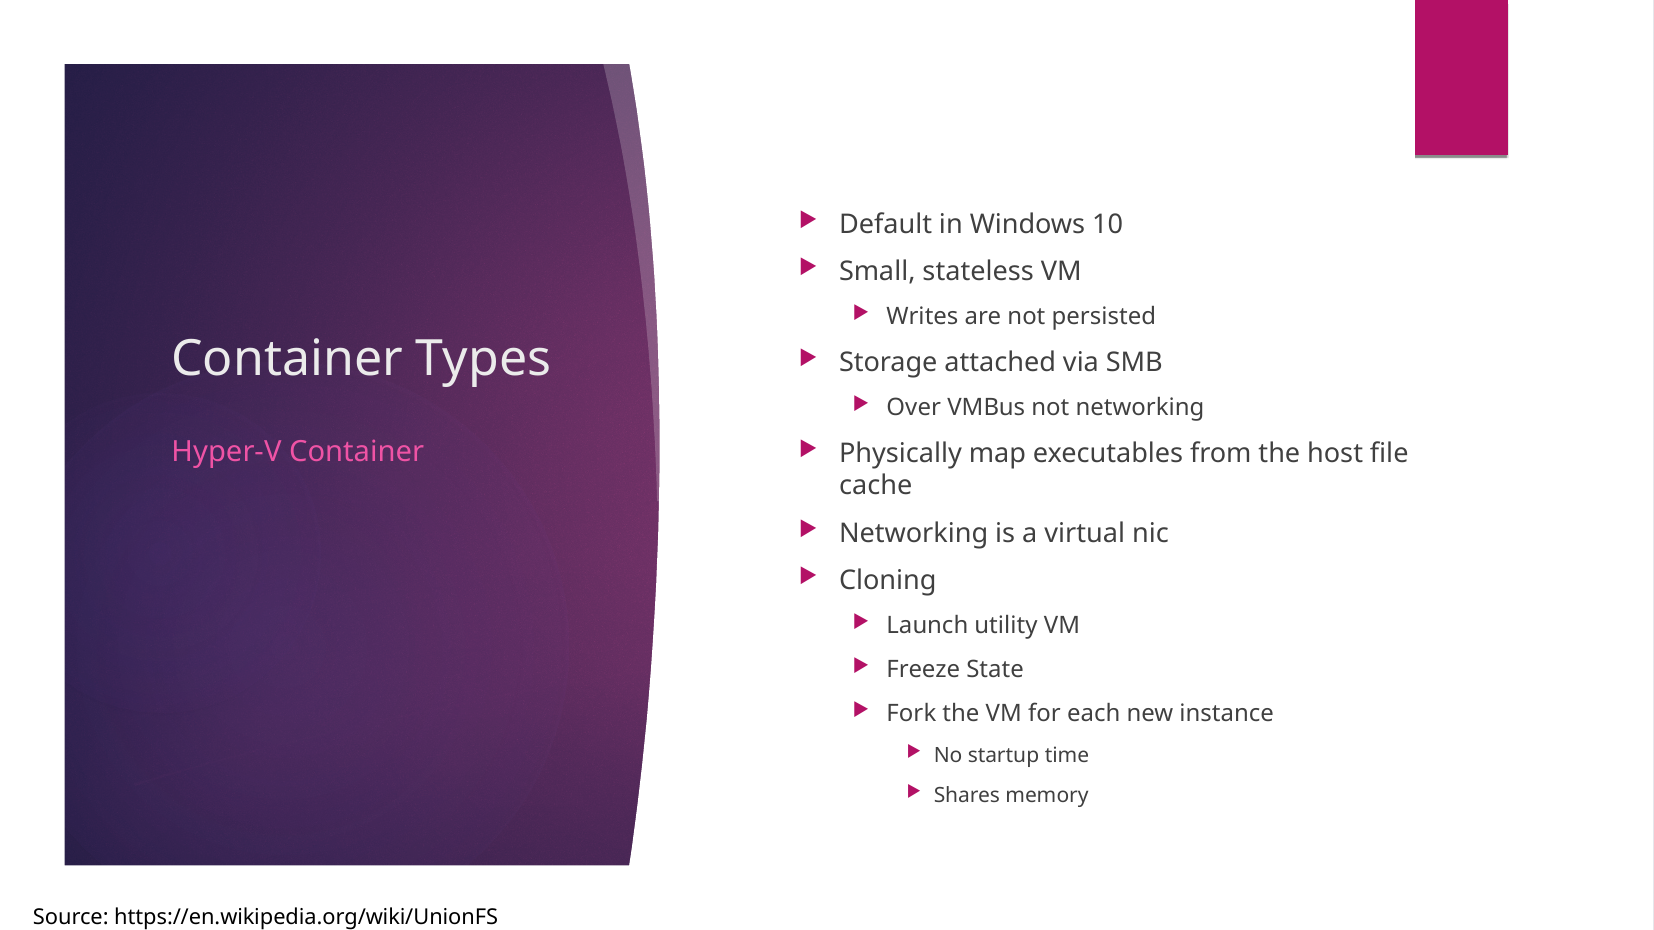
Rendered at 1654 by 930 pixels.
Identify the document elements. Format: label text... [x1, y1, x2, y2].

text_box Source: https://en.wikipedia.org/wiki/UnionFS [18, 895, 1635, 930]
picture [65, 64, 658, 865]
list Default in Windows 10 Small, stateless VM Writes are not persisted Storage attached via SMB Over VMBus not networking Physically map executables from the host file cache Networking is a virtual nic Cloning Launch utility VM Freeze State Fork the VM for each new instance No startup time Shares memory [783, 196, 1488, 817]
title Container Types [156, 175, 593, 393]
list Hyper-V Container [156, 424, 536, 817]
